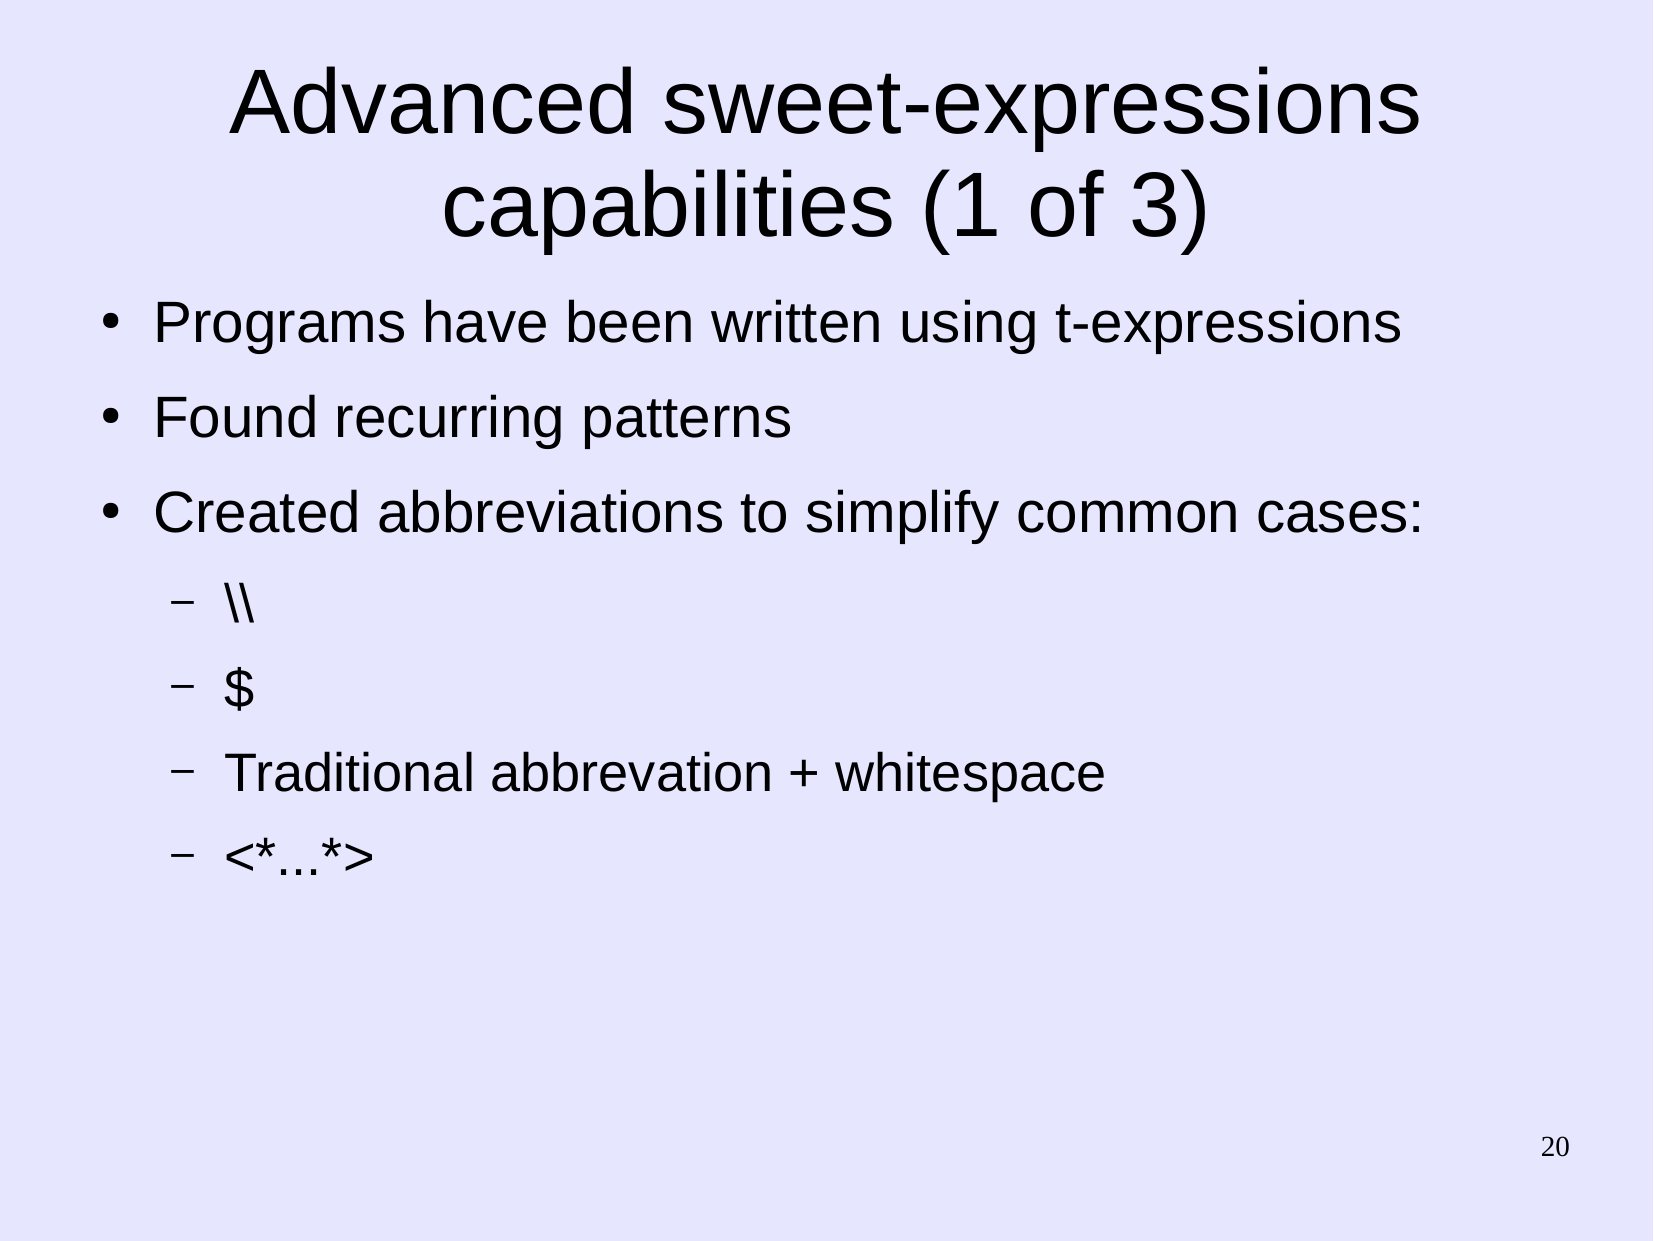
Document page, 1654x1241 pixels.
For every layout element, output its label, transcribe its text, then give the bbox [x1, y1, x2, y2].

title Advanced sweet-expressions capabilities (1 of 3) [82, 49, 1571, 257]
list Programs have been written using t-expressions Found recurring patterns Created abbreviations to simplify common cases: \\ $ Traditional abbrevation + whitespace <*...*> [82, 290, 1538, 1096]
